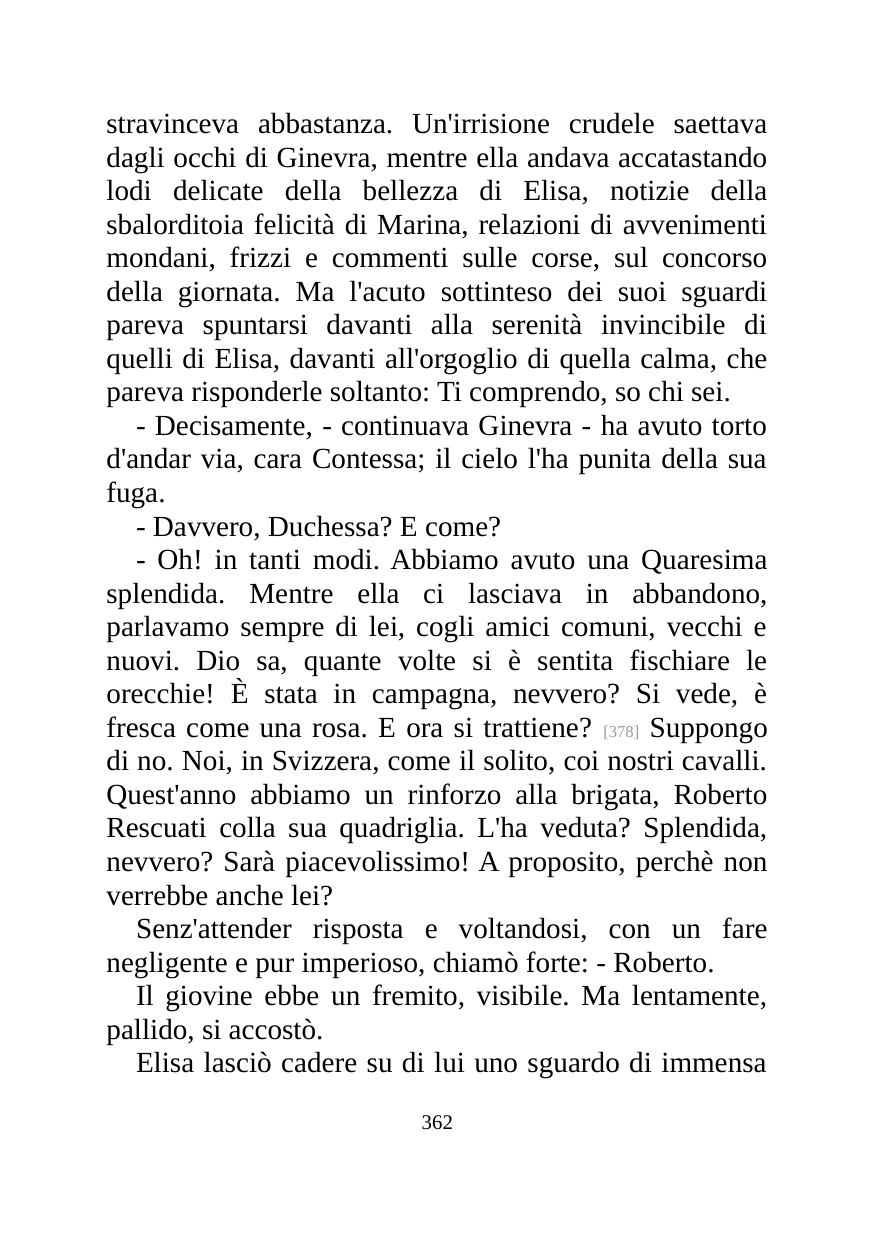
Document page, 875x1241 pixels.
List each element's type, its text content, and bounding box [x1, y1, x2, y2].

text - Decisamente, - continuava Ginevra - ha avuto torto d'andar via, cara Contessa; il cielo l'ha punita della sua fuga. [106, 408, 768, 509]
text stravinceva abbastanza. Un'irrisione crudele saettava dagli occhi di Ginevra, mentre ella andava accatastando lodi delicate della bellezza di Elisa, notizie della sbalorditoia felicità di Marina, relazioni di avvenimenti mondani, frizzi e commenti sulle corse, sul concorso della giornata. Ma l'acuto sottinteso dei suoi sguardi pareva spuntarsi davanti alla serenità invincibile di quelli di Elisa, davanti all'orgoglio di quella calma, che pareva risponderle soltanto: Ti comprendo, so chi sei. [106, 106, 768, 408]
text Senz'attender risposta e voltandosi, con un fare negligente e pur imperioso, chiamò forte: - Roberto. [106, 911, 768, 978]
text Il giovine ebbe un fremito, visibile. Ma lentamente, pallido, si accostò. [106, 978, 768, 1045]
text - Davvero, Duchessa? E come? [106, 509, 768, 542]
text Elisa lasciò cadere su di lui uno sguardo di immensa [106, 1045, 768, 1079]
text - Oh! in tanti modi. Abbiamo avuto una Quaresima splendida. Mentre ella ci lasciava in abbandono, parlavamo sempre di lei, cogli amici comuni, vecchi e nuovi. Dio sa, quante volte si è sentita fischiare le orecchie! È stata in campagna, nevvero? Si vede, è fresca come una rosa. E ora si trattiene? [378] Suppongo di no. Noi, in Svizzera, come il solito, coi nostri cavalli. Quest'anno abbiamo un rinforzo alla brigata, Roberto Rescuati colla sua quadriglia. L'ha veduta? Splendida, nevvero? Sarà piacevolissimo! A proposito, perchè non verrebbe anche lei? [106, 542, 768, 911]
